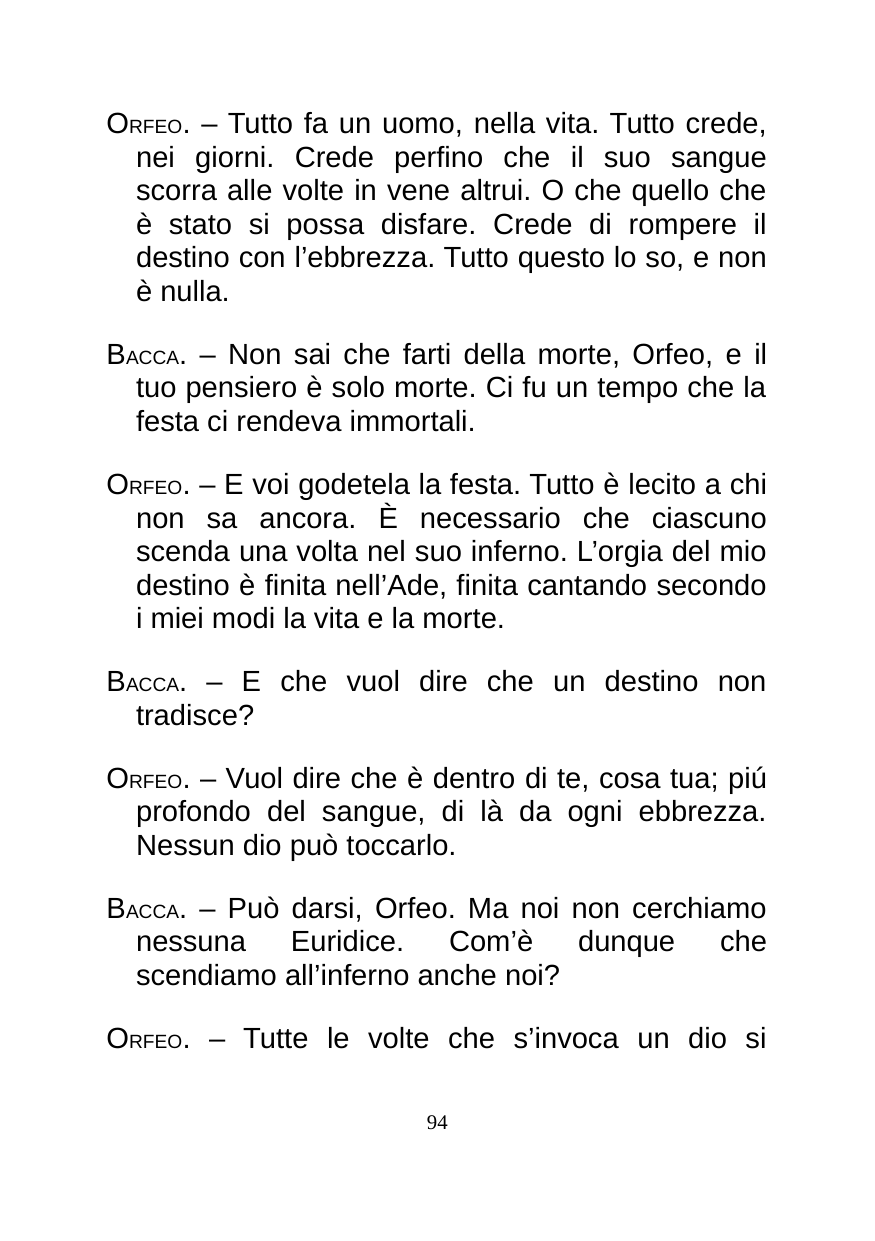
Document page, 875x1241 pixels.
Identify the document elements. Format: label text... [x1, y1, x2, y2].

text Bacca. – Non sai che farti della morte, Orfeo, e il tuo pensiero è solo morte. Ci fu un tempo che la festa ci rendeva immortali. [106, 337, 768, 438]
text Orfeo. – Tutte le volte che s’invoca un dio si [106, 1021, 768, 1054]
text Bacca. – E che vuol dire che un destino non tradisce? [106, 664, 768, 731]
text Orfeo. – Vuol dire che è dentro di te, cosa tua; piú profondo del sangue, di là da ogni ebbrezza. Nessun dio può toccarlo. [106, 761, 768, 861]
text Bacca. – Può darsi, Orfeo. Ma noi non cerchiamo nessuna Euridice. Com’è dunque che scendiamo all’inferno anche noi? [106, 891, 768, 992]
text Orfeo. – E voi godetela la festa. Tutto è lecito a chi non sa ancora. È necessario che ciascuno scenda una volta nel suo inferno. L’orgia del mio destino è finita nell’Ade, finita cantando secondo i miei modi la vita e la morte. [106, 467, 768, 635]
text Orfeo. – Tutto fa un uomo, nella vita. Tutto crede, nei giorni. Crede perfino che il suo sangue scorra alle volte in vene altrui. O che quello che è stato si possa disfare. Crede di rompere il destino con l’ebbrezza. Tutto questo lo so, e non è nulla. [106, 106, 768, 307]
